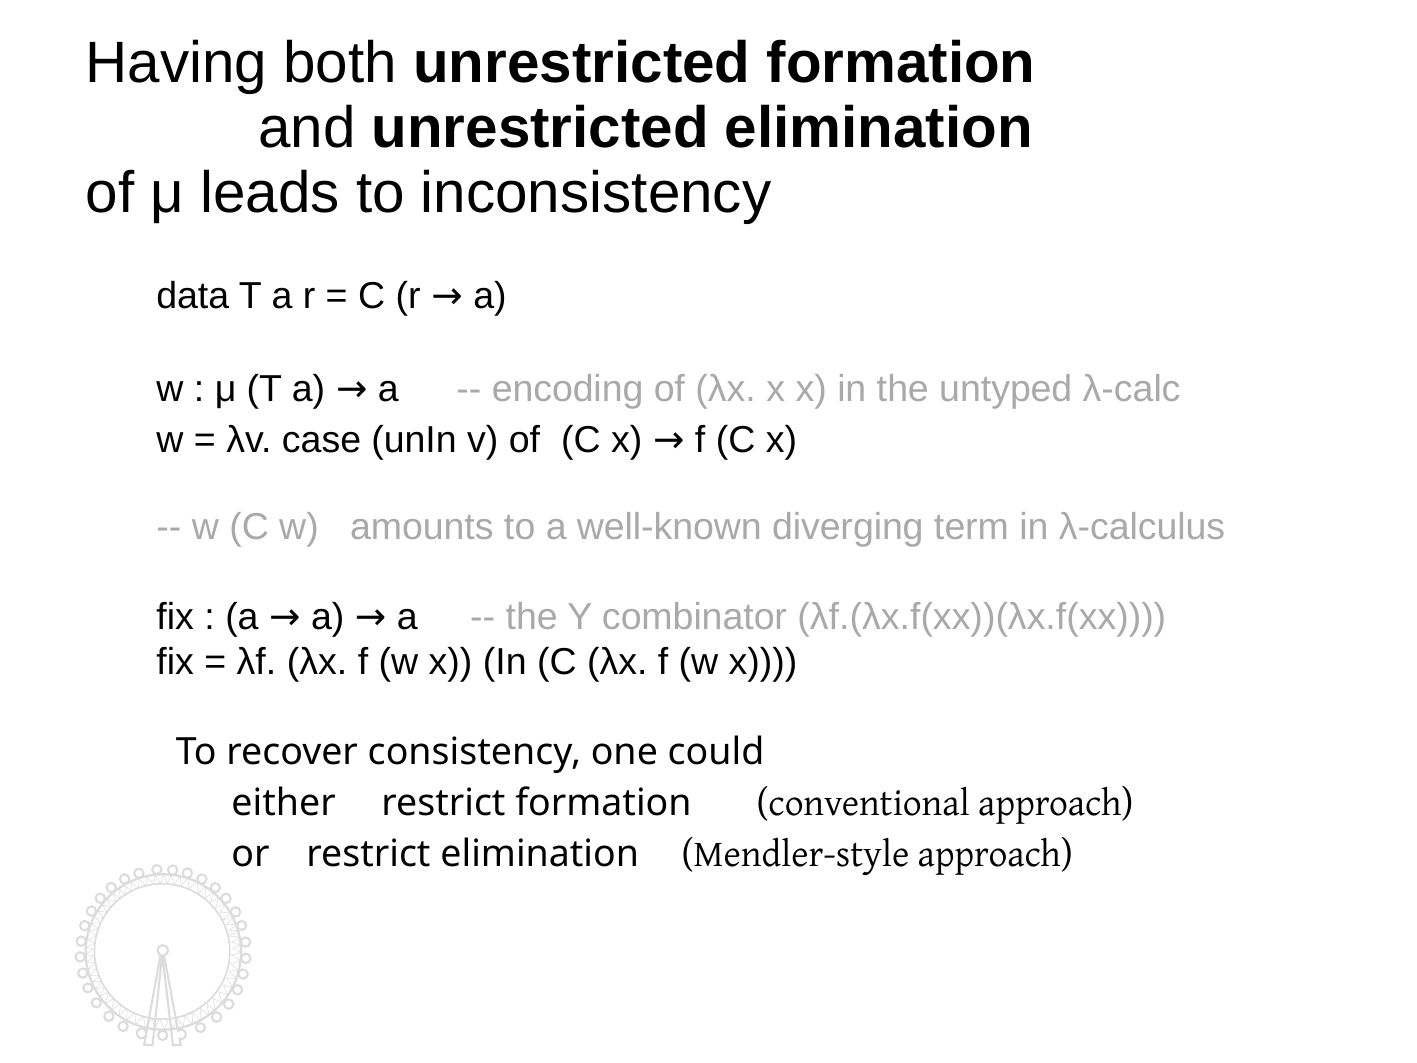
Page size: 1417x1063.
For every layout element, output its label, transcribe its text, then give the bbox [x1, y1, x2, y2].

title Having both unrestricted formation and unrestricted elimination of μ leads to inconsistency [70, 22, 1346, 244]
subtitle data T a r = C (r → a) w : μ (T a) → a -- encoding of (λx. x x) in the untyped λ-calc w = λv. case (unIn v) of (C x) → f (C x) -- w (C w) amounts to a well-known diverging term in λ-calculus fix : (a → a) → a -- the Y combinator (λf.(λx.f(xx))(λx.f(xx)))) fix = λf. (λx. f (w x)) (In (C (λx. f (w x)))) To recover consistency, one could either restrict formation (conventional approach) or restrict elimination (Mendler-style approach) [141, 260, 1326, 945]
